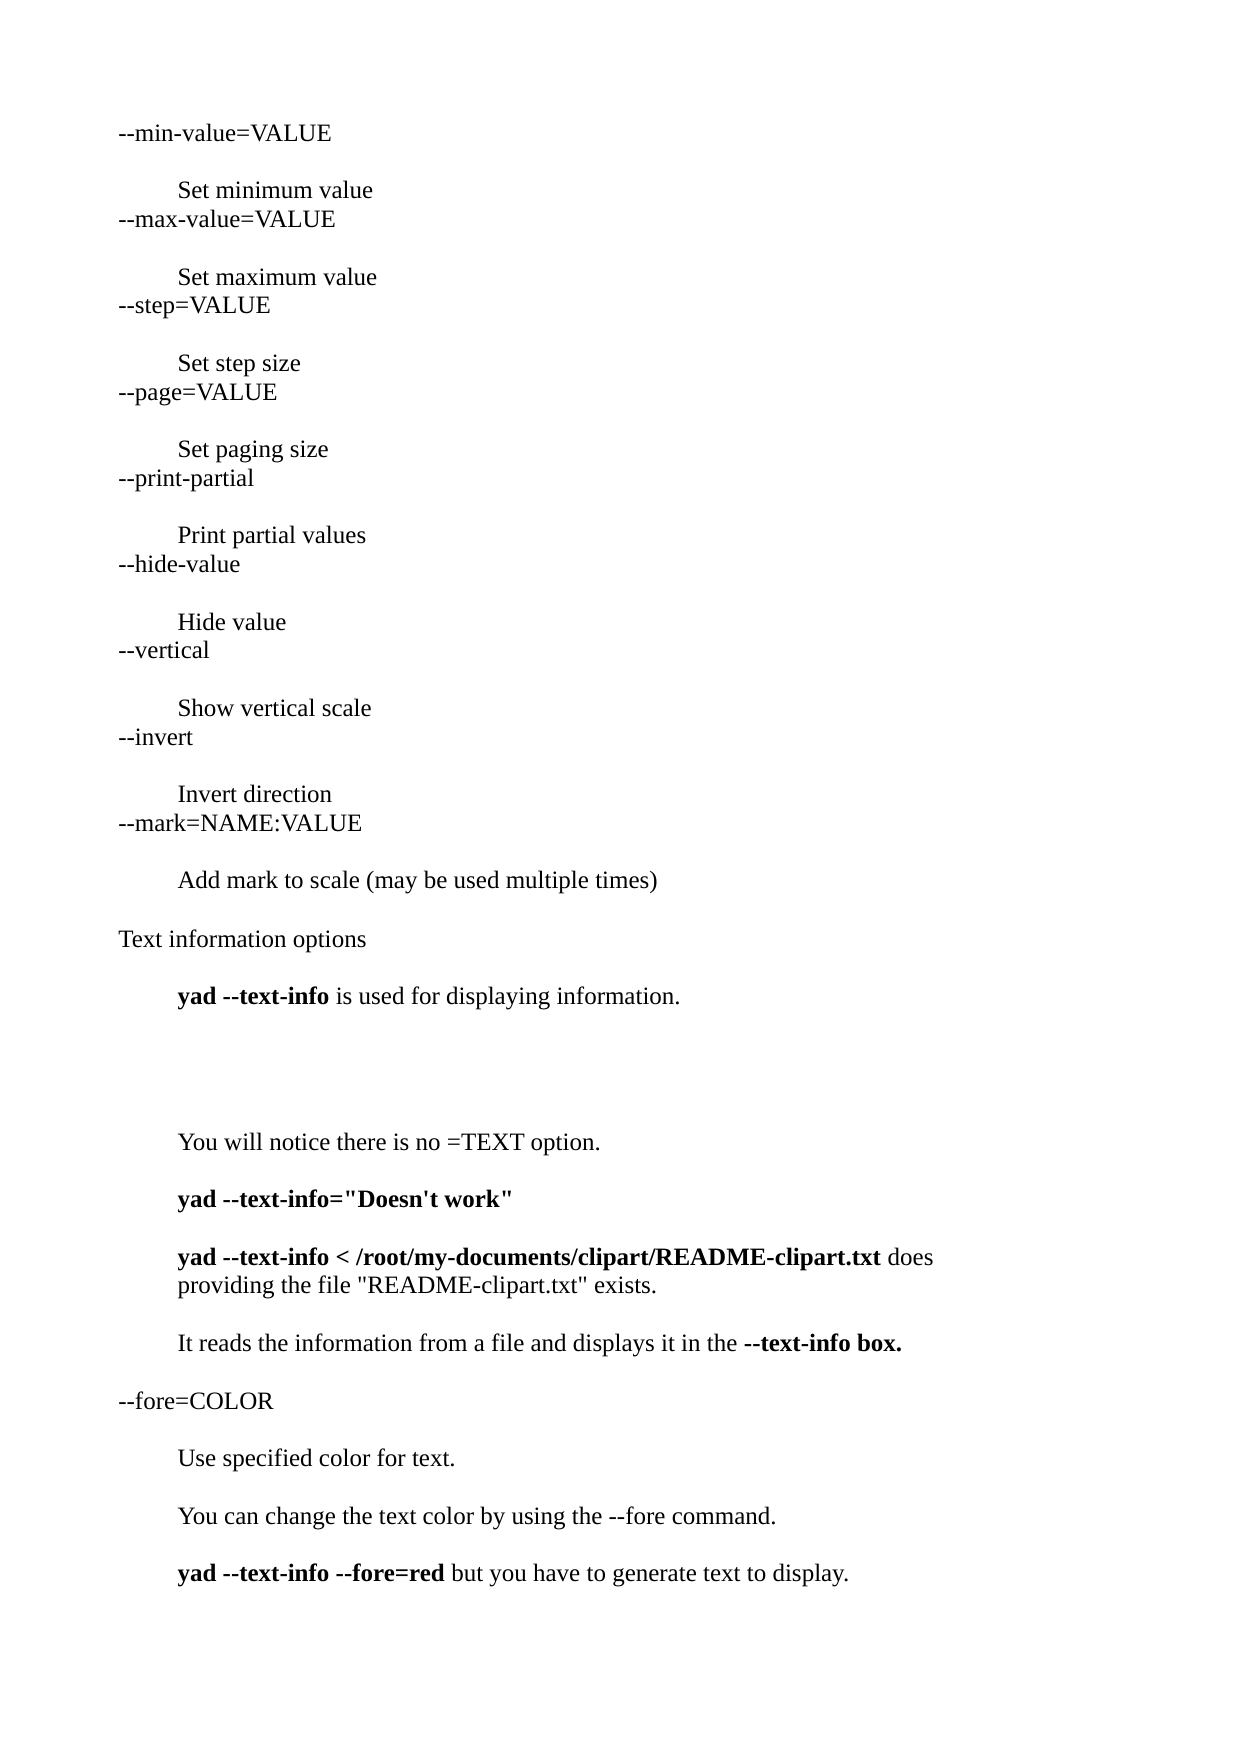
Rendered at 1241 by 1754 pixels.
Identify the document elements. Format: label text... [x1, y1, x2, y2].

subtitle --min-value=VALUE [118, 118, 1122, 147]
list yad --text-info is used for displaying information. You will notice there is no =TEXT option. yad --text-info="Doesn't work" yad --text-info < /root/my-documents/clipart/README-clipart.txt does providing the file "README-clipart.txt" exists. It reads the information from a file and displays it in the --text-info box. [177, 953, 1122, 1357]
subtitle --fore=COLOR [118, 1386, 1122, 1415]
subtitle Text information options [118, 924, 1122, 953]
list Print partial values [177, 492, 1122, 549]
subtitle --step=VALUE [118, 291, 1122, 319]
list Show vertical scale [177, 664, 1122, 722]
subtitle --mark=NAME:VALUE [118, 808, 1122, 837]
list Add mark to scale (may be used multiple times) [177, 837, 1122, 894]
list Set minimum value [177, 147, 1122, 204]
list Set paging size [177, 406, 1122, 463]
list Set step size [177, 319, 1122, 377]
list Set maximum value [177, 233, 1122, 291]
subtitle --invert [118, 722, 1122, 751]
list Use specified color for text. You can change the text color by using the --fore command. yad --text-info --fore=red but you have to generate text to display. [177, 1415, 1122, 1616]
subtitle --vertical [118, 636, 1122, 664]
subtitle --hide-value [118, 549, 1122, 578]
subtitle --print-partial [118, 463, 1122, 492]
subtitle --page=VALUE [118, 377, 1122, 406]
list Hide value [177, 578, 1122, 636]
list Invert direction [177, 751, 1122, 808]
subtitle --max-value=VALUE [118, 204, 1122, 233]
